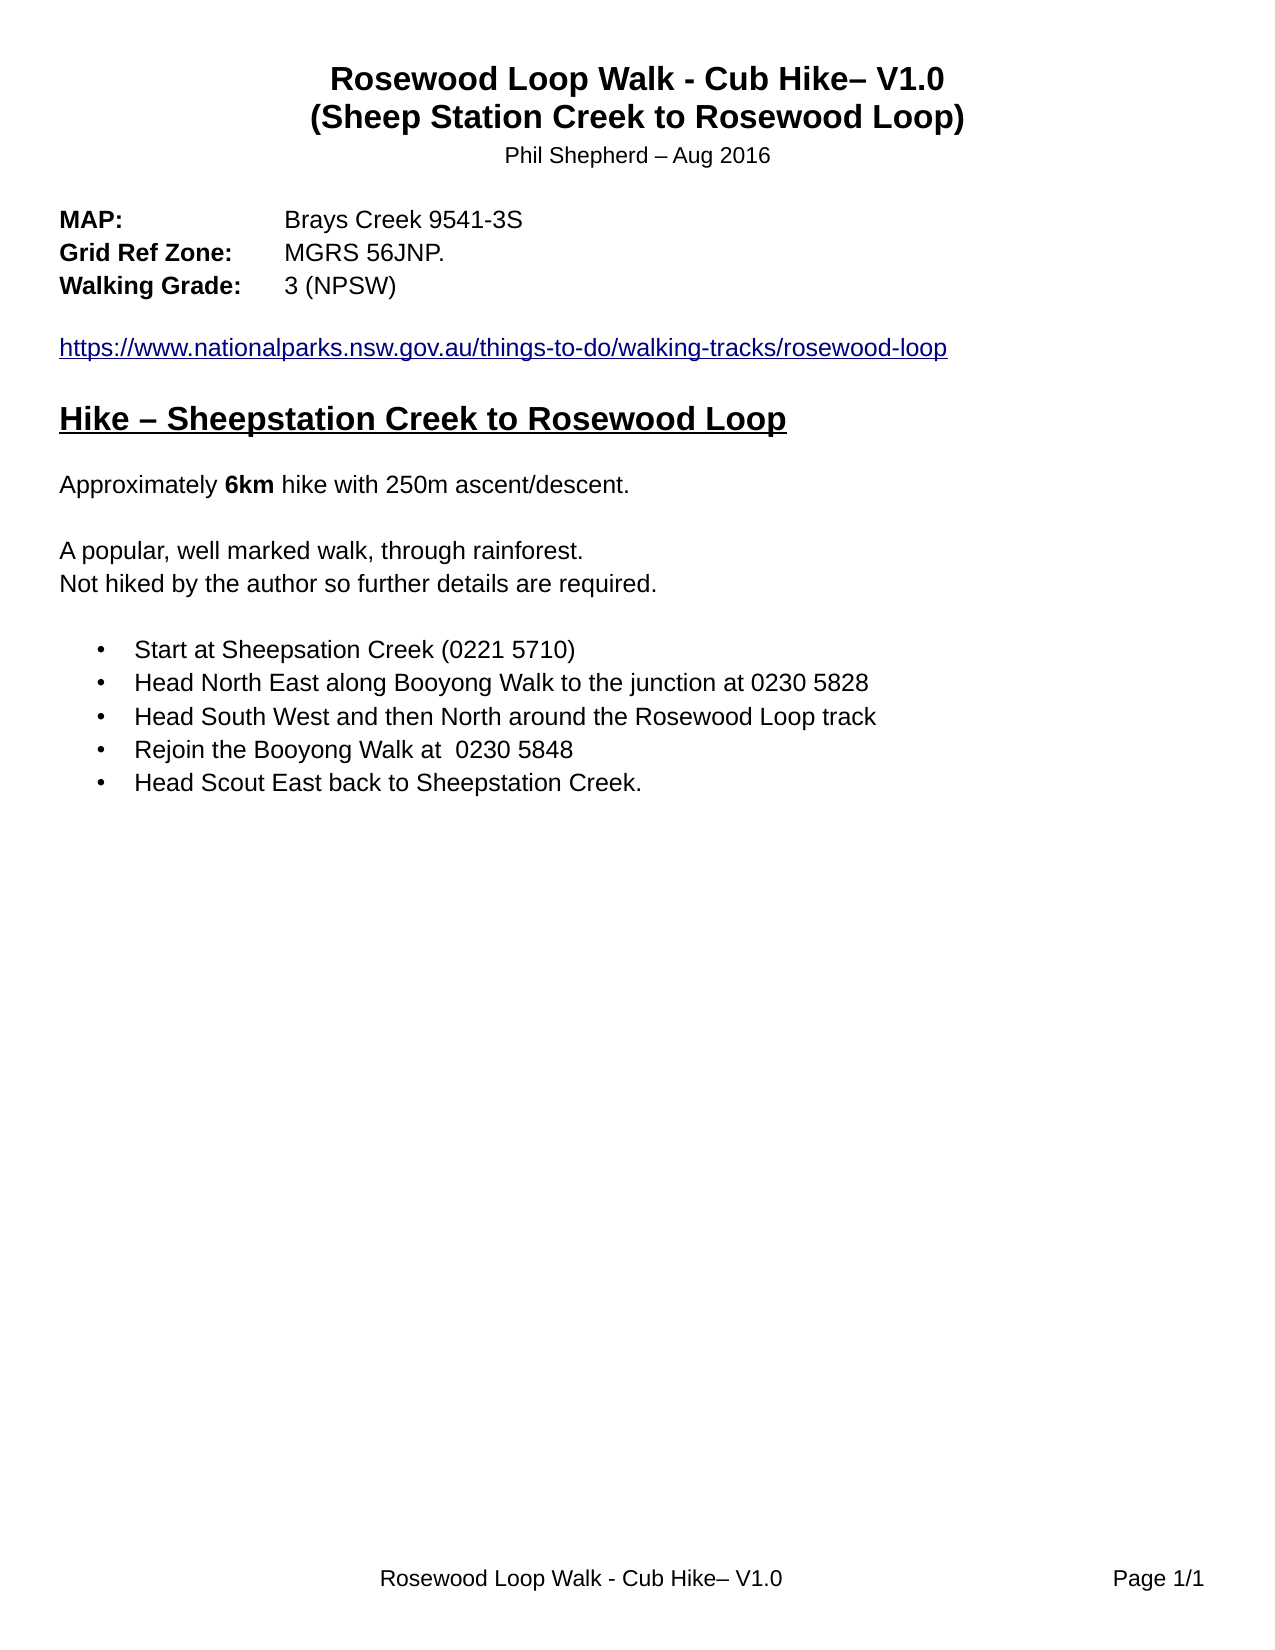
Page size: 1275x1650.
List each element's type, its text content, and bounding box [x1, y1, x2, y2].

text (Sheep Station Creek to Rosewood Loop) [59, 97, 1216, 136]
text Walking Grade: 3 (NPSW) [59, 271, 1216, 300]
list Rejoin the Booyong Walk at 0230 5848 [97, 735, 1216, 763]
subtitle Hike – Sheepstation Creek to Rosewood Loop [59, 399, 1216, 437]
list Head Scout East back to Sheepstation Creek. [97, 768, 1216, 797]
list Head North East along Booyong Walk to the junction at 0230 5828 [97, 668, 1216, 697]
text https://www.nationalparks.nsw.gov.au/things-to-do/walking-tracks/rosewood-loop [59, 333, 1216, 361]
list Start at Sheepsation Creek (0221 5710) [97, 635, 1216, 664]
text Not hiked by the author so further details are required. [59, 569, 1216, 598]
text Approximately 6km hike with 250m ascent/descent. [59, 470, 1216, 499]
text MAP: Brays Creek 9541-3S Grid Ref Zone: MGRS 56JNP. [59, 205, 1216, 267]
title Rosewood Loop Walk - Cub Hike– V1.0 [59, 59, 1216, 97]
text Phil Shepherd – Aug 2016 [59, 142, 1216, 168]
text A popular, well marked walk, through rainforest. [59, 536, 1216, 565]
list Head South West and then North around the Rosewood Loop track [97, 702, 1216, 730]
